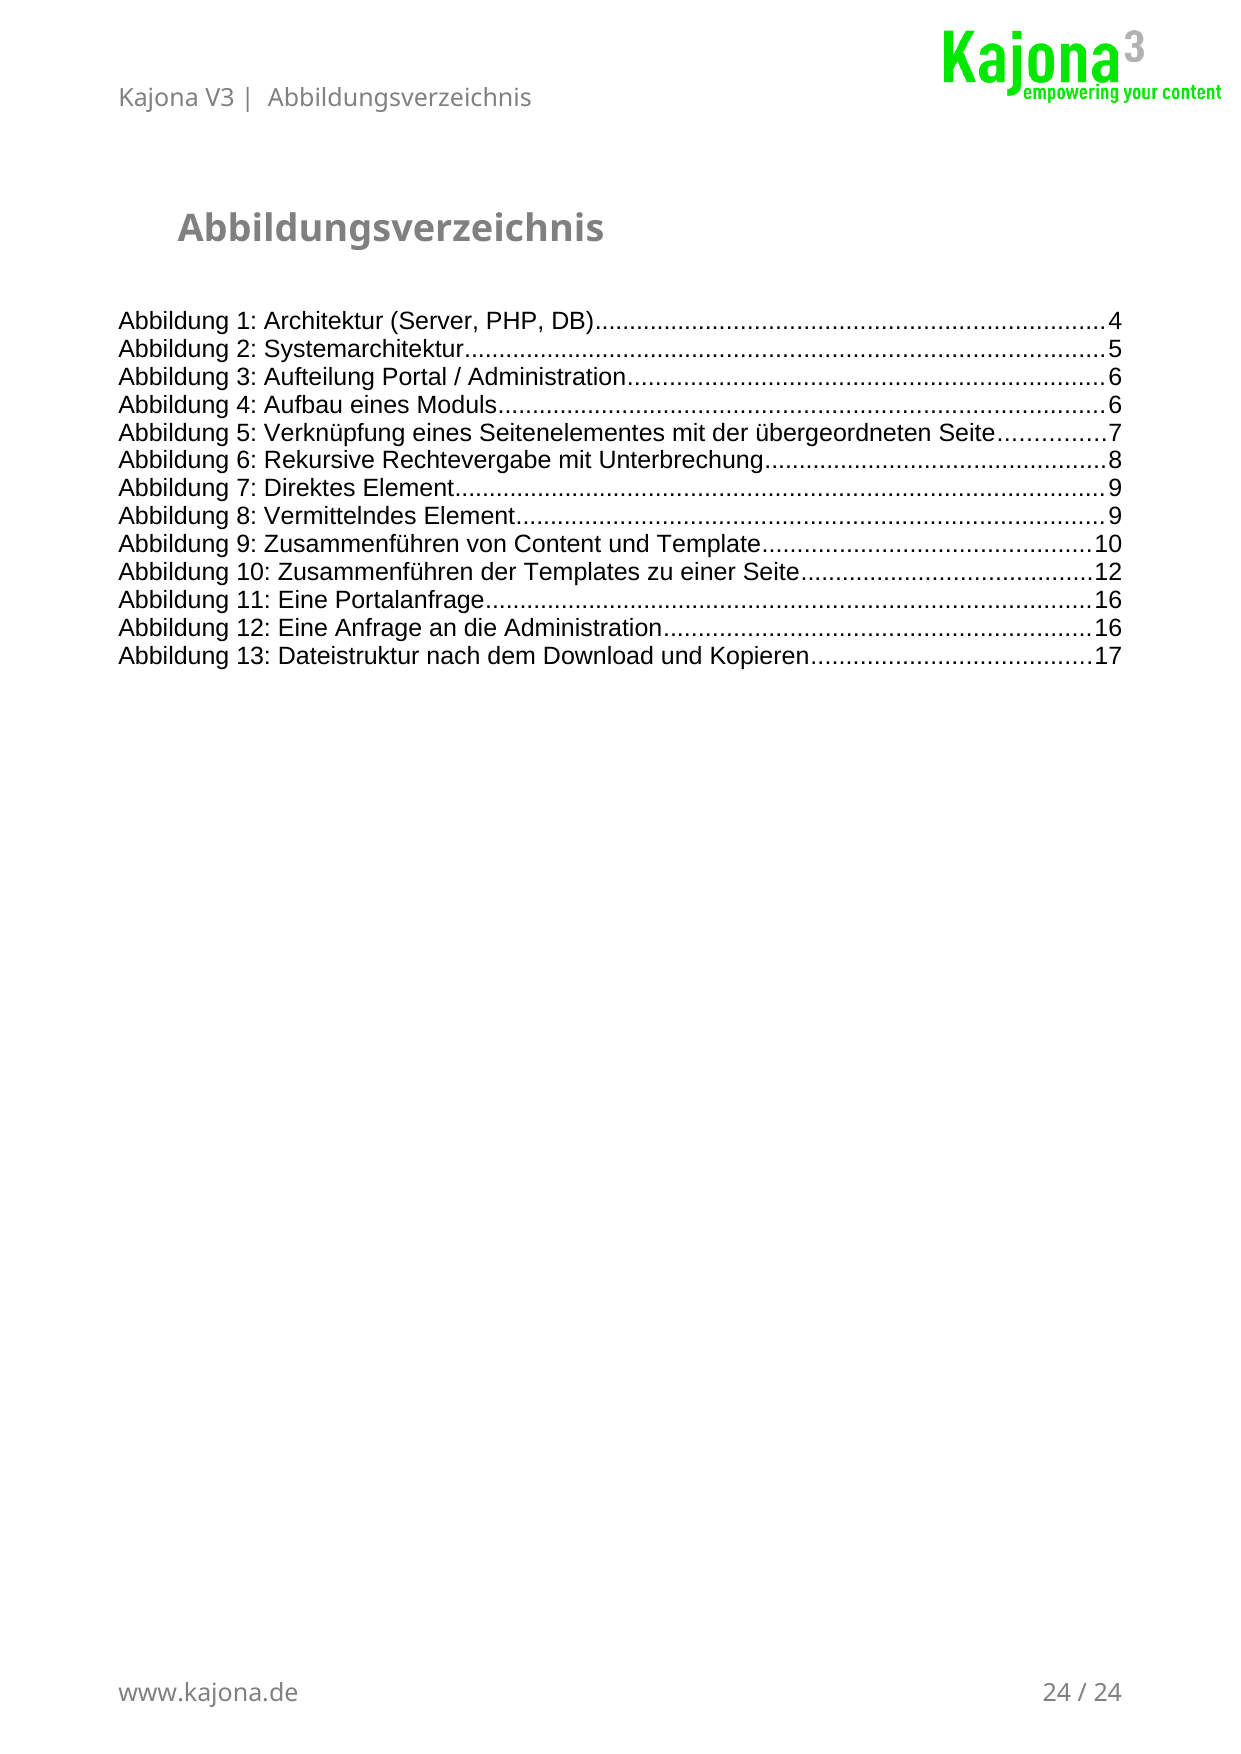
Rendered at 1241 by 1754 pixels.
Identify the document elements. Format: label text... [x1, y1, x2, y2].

text Abbildung 8: Vermittelndes Element 9 [118, 502, 1122, 530]
text Abbildung 4: Aufbau eines Moduls 6 [118, 391, 1122, 418]
text Abbildung 11: Eine Portalanfrage 16 [118, 586, 1122, 614]
text Abbildung 10: Zusammenführen der Templates zu einer Seite 12 [118, 558, 1122, 586]
text Abbildung 6: Rekursive Rechtevergabe mit Unterbrechung 8 [118, 446, 1122, 474]
text Abbildung 13: Dateistruktur nach dem Download und Kopieren 17 [118, 642, 1122, 670]
subtitle Abbildungsverzeichnis [118, 201, 1122, 253]
text Abbildung 9: Zusammenführen von Content und Template 10 [118, 530, 1122, 558]
text Abbildung 7: Direktes Element 9 [118, 474, 1122, 502]
text Abbildung 5: Verknüpfung eines Seitenelementes mit der übergeordneten Seite 7 [118, 418, 1122, 446]
text Abbildung 2: Systemarchitektur 5 [118, 335, 1122, 363]
text Abbildung 3: Aufteilung Portal / Administration 6 [118, 363, 1122, 391]
picture [944, 30, 1221, 103]
text Abbildung 12: Eine Anfrage an die Administration 16 [118, 614, 1122, 642]
text Abbildung 1: Architektur (Server, PHP, DB) 4 [118, 307, 1122, 335]
